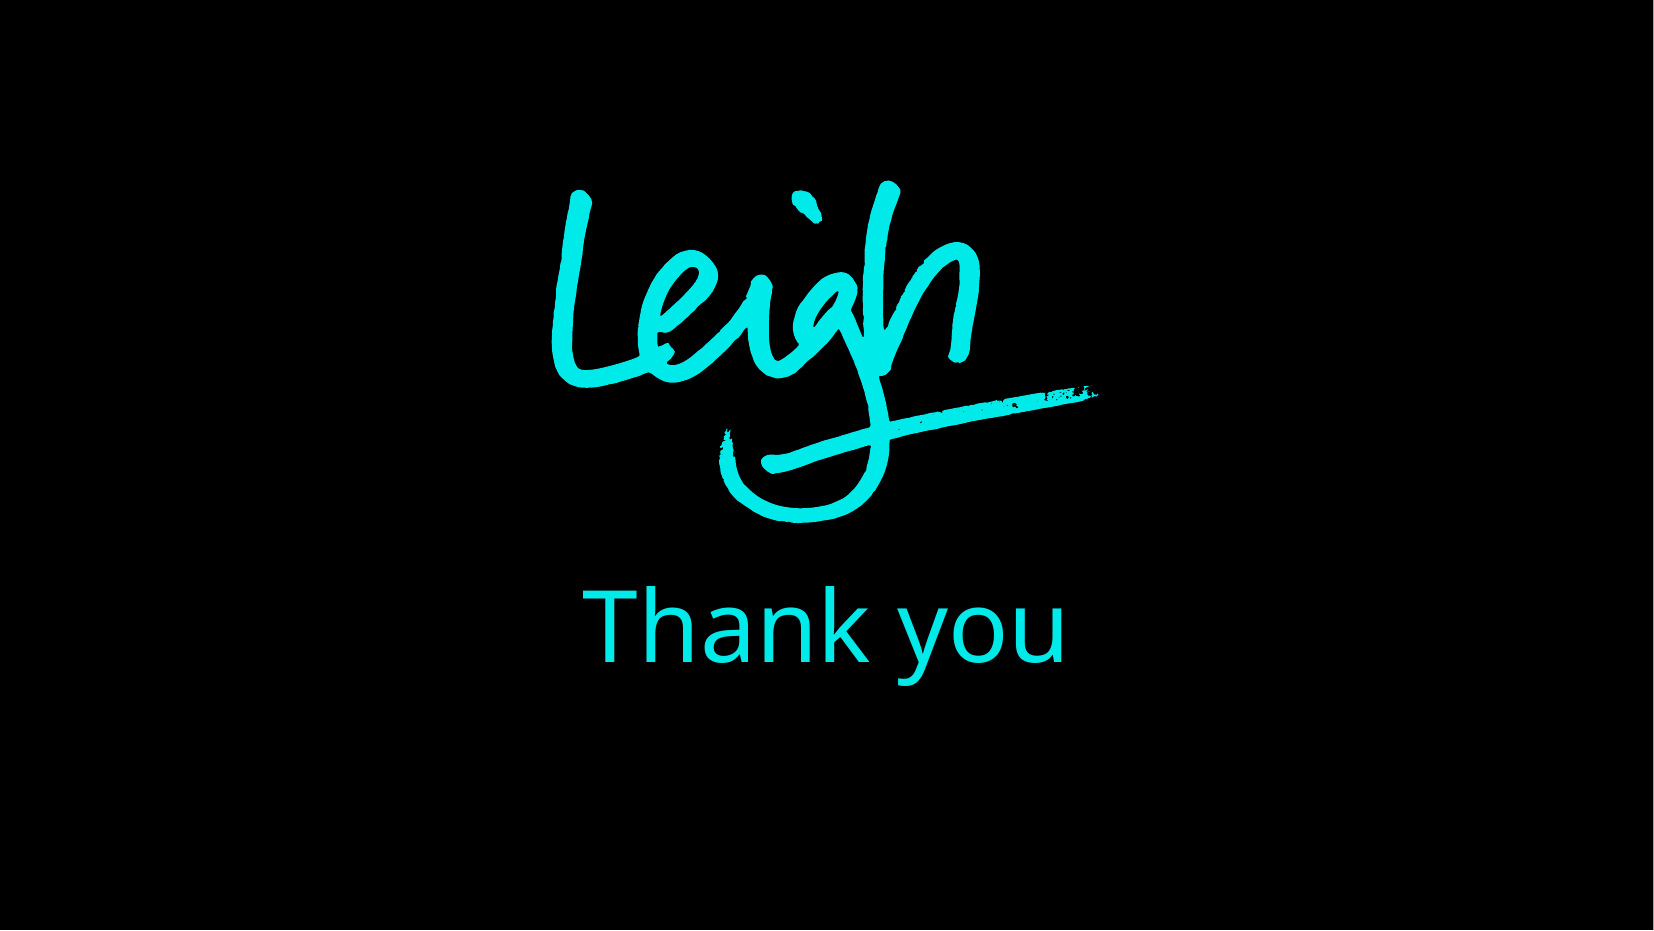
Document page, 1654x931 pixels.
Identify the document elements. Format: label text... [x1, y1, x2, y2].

subtitle Thank you [82, 217, 1571, 758]
picture [536, 165, 1118, 539]
